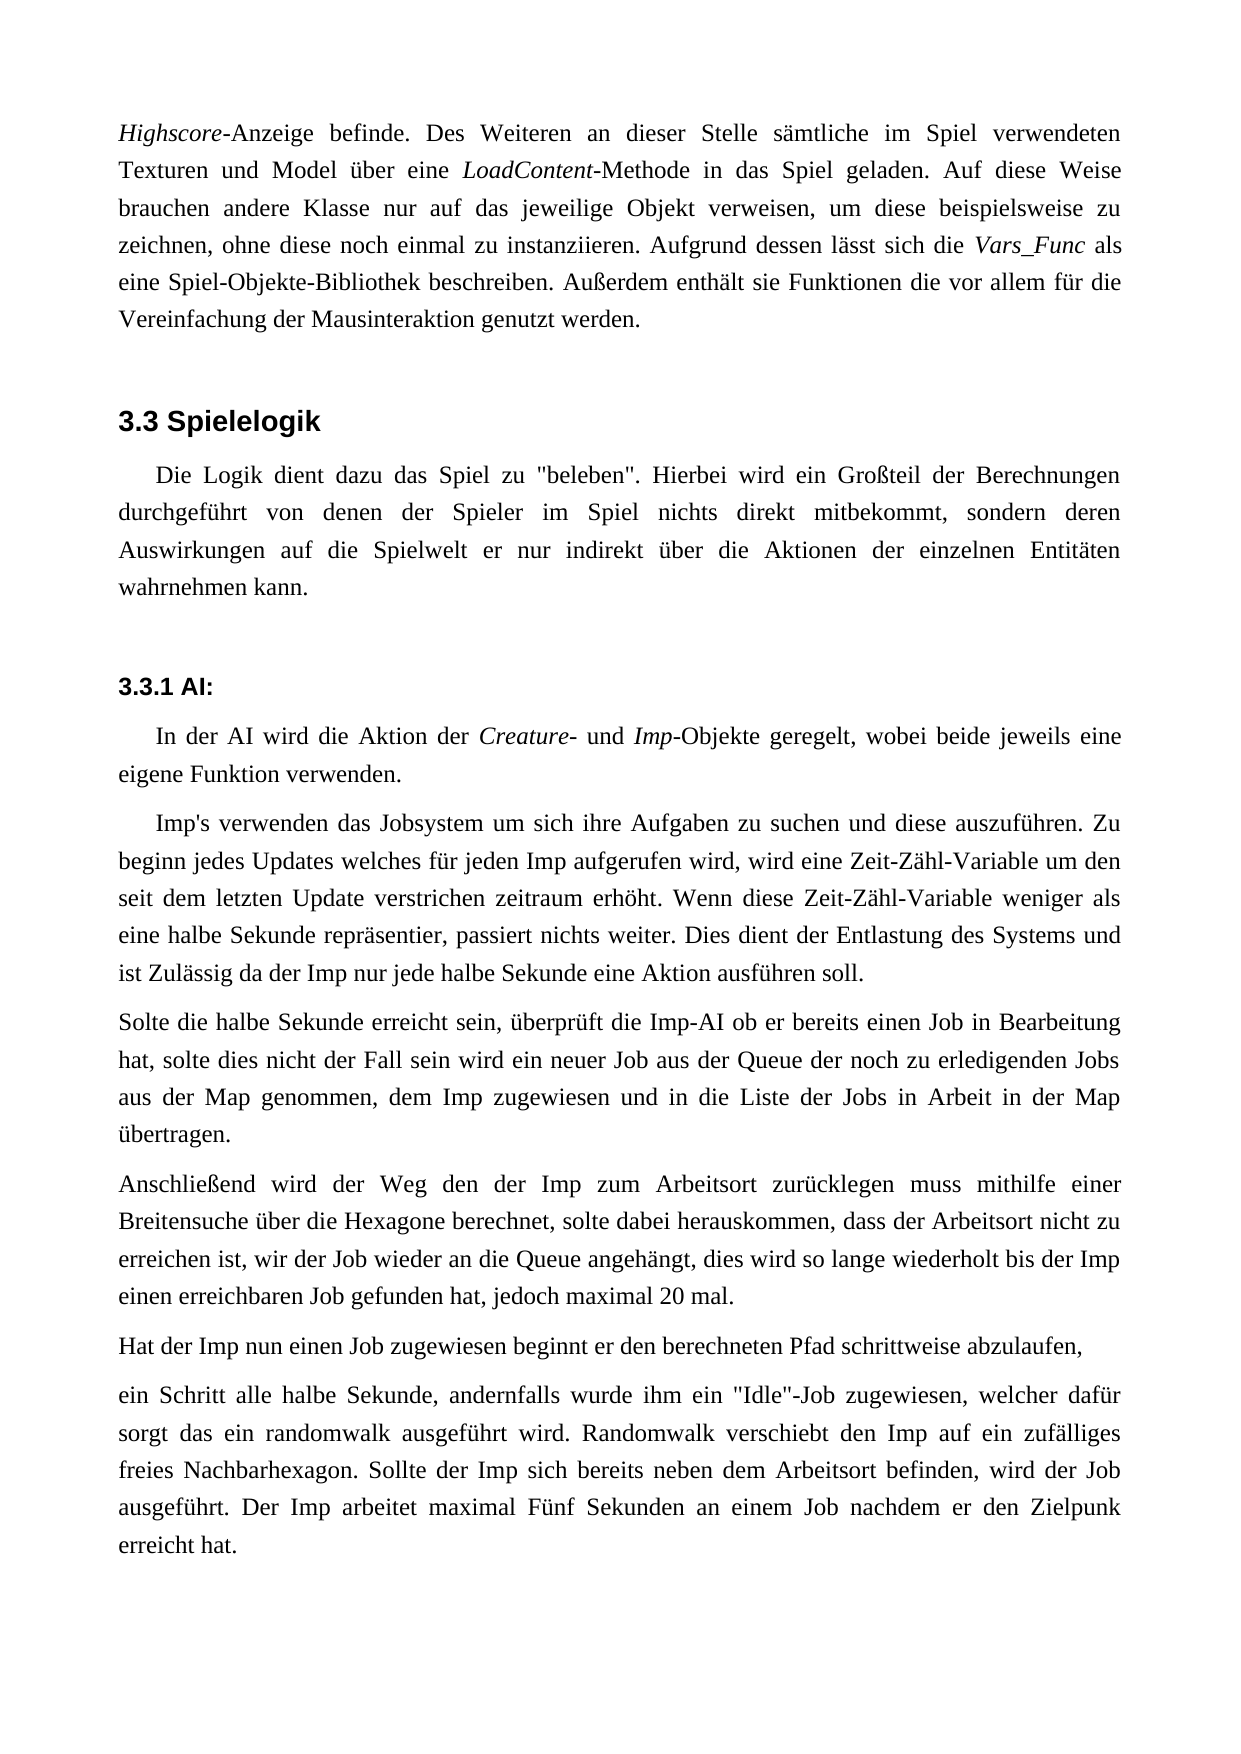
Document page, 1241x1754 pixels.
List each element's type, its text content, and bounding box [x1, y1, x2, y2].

text 3.3.1 AI: [118, 672, 1122, 700]
text 3.3 Spielelogik [118, 404, 1122, 438]
text ein Schritt alle halbe Sekunde, andernfalls wurde ihm ein "Idle"-Job zugewiesen, welcher dafür sorgt das ein randomwalk ausgeführt wird. Randomwalk verschiebt den Imp auf ein zufälliges freies Nachbarhexagon. Sollte der Imp sich bereits neben dem Arbeitsort befinden, wird der Job ausgeführt. Der Imp arbeitet maximal Fünf Sekunden an einem Job nachdem er den Zielpunk erreicht hat. [118, 1381, 1122, 1558]
text Imp's verwenden das Jobsystem um sich ihre Aufgaben zu suchen und diese auszuführen. Zu beginn jedes Updates welches für jeden Imp aufgerufen wird, wird eine Zeit-Zähl-Variable um den seit dem letzten Update verstrichen zeitraum erhöht. Wenn diese Zeit-Zähl-Variable weniger als eine halbe Sekunde repräsentier, passiert nichts weiter. Dies dient der Entlastung des Systems und ist Zulässig da der Imp nur jede halbe Sekunde eine Aktion ausführen soll. [118, 808, 1122, 986]
text In der AI wird die Aktion der Creature- und Imp-Objekte geregelt, wobei beide jeweils eine eigene Funktion verwenden. [118, 721, 1122, 787]
text Hat der Imp nun einen Job zugewiesen beginnt er den berechneten Pfad schrittweise abzulaufen, [118, 1331, 1122, 1359]
text Anschließend wird der Weg den der Imp zum Arbeitsort zurücklegen muss mithilfe einer Breitensuche über die Hexagone berechnet, solte dabei herauskommen, dass der Arbeitsort nicht zu erreichen ist, wir der Job wieder an die Queue angehängt, dies wird so lange wiederholt bis der Imp einen erreichbaren Job gefunden hat, jedoch maximal 20 mal. [118, 1169, 1122, 1310]
text Solte die halbe Sekunde erreicht sein, überprüft die Imp-AI ob er bereits einen Job in Bearbeitung hat, solte dies nicht der Fall sein wird ein neuer Job aus der Queue der noch zu erledigenden Jobs aus der Map genommen, dem Imp zugewiesen und in die Liste der Jobs in Arbeit in der Map übertragen. [118, 1007, 1122, 1148]
text Highscore-Anzeige befinde. Des Weiteren an dieser Stelle sämtliche im Spiel verwendeten Texturen und Model über eine LoadContent-Methode in das Spiel geladen. Auf diese Weise brauchen andere Klasse nur auf das jeweilige Objekt verweisen, um diese beispielsweise zu zeichnen, ohne diese noch einmal zu instanziieren. Aufgrund dessen lässt sich die Vars_Func als eine Spiel-Objekte-Bibliothek beschreiben. Außerdem enthält sie Funktionen die vor allem für die Vereinfachung der Mausinteraktion genutzt werden. [118, 118, 1122, 333]
text Die Logik dient dazu das Spiel zu "beleben". Hierbei wird ein Großteil der Berechnungen durchgeführt von denen der Spieler im Spiel nichts direkt mitbekommt, sondern deren Auswirkungen auf die Spielwelt er nur indirekt über die Aktionen der einzelnen Entitäten wahrnehmen kann. [118, 460, 1122, 601]
